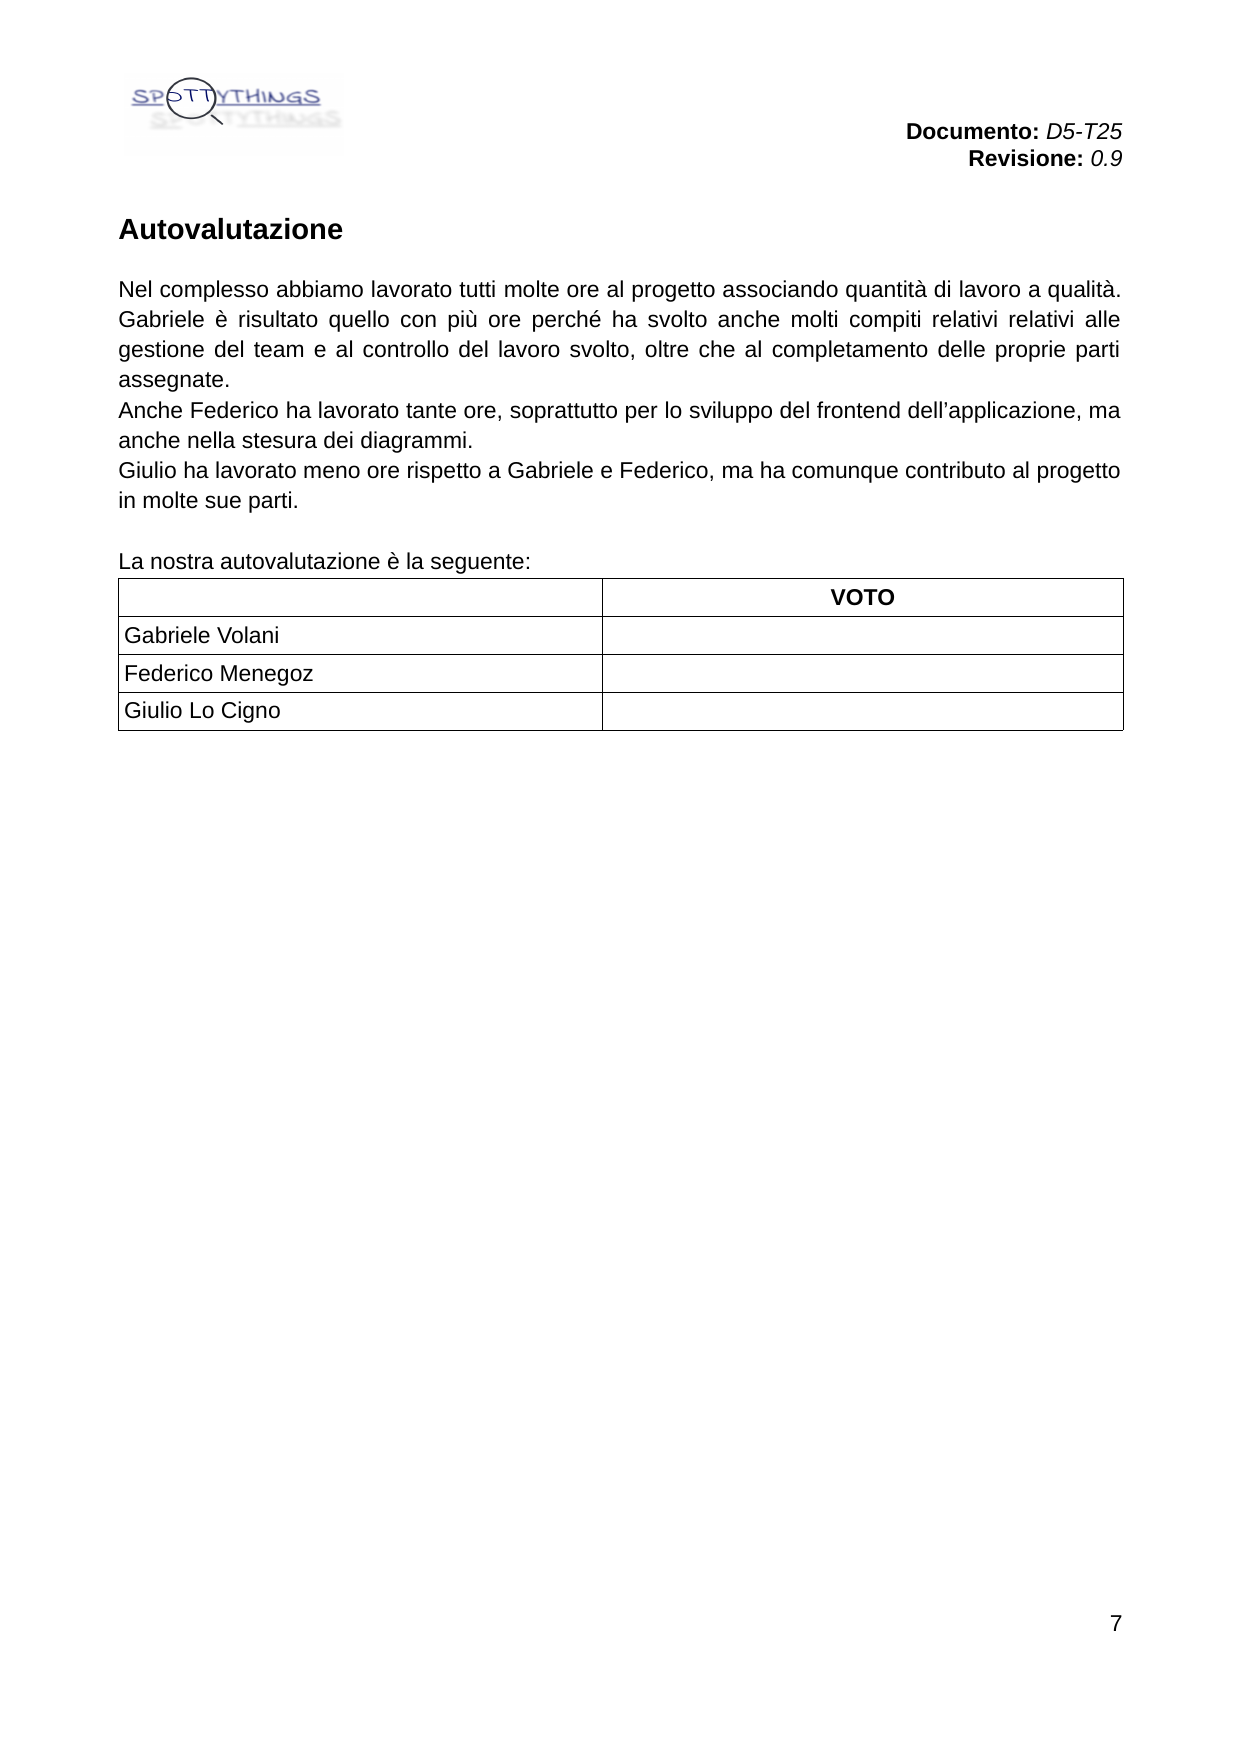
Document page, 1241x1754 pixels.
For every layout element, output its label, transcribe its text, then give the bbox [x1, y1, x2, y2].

picture [123, 73, 345, 156]
text La nostra autovalutazione è la seguente: [118, 548, 1122, 574]
table_cell [603, 693, 1123, 729]
table_cell Giulio Lo Cigno [119, 693, 602, 729]
table_cell [603, 655, 1123, 692]
text Nel complesso abbiamo lavorato tutti molte ore al progetto associando quantità di lavoro a qualità. Gabriele è risultato quello con più ore perché ha svolto anche molti compiti relativi relativi alle gestione del team e al controllo del lavoro svolto, oltre che al completamento delle proprie parti assegnate. [118, 276, 1122, 393]
text Giulio ha lavorato meno ore rispetto a Gabriele e Federico, ma ha comunque contributo al progetto in molte sue parti. [118, 457, 1122, 514]
subtitle Autovalutazione [118, 212, 1122, 246]
table_header VOTO [603, 579, 1123, 616]
table_cell [603, 617, 1123, 654]
table_cell Federico Menegoz [119, 655, 602, 692]
table_cell Gabriele Volani [119, 617, 602, 654]
table_header [119, 579, 602, 616]
text Anche Federico ha lavorato tante ore, soprattutto per lo sviluppo del frontend dell’applicazione, ma anche nella stesura dei diagrammi. [118, 397, 1122, 453]
